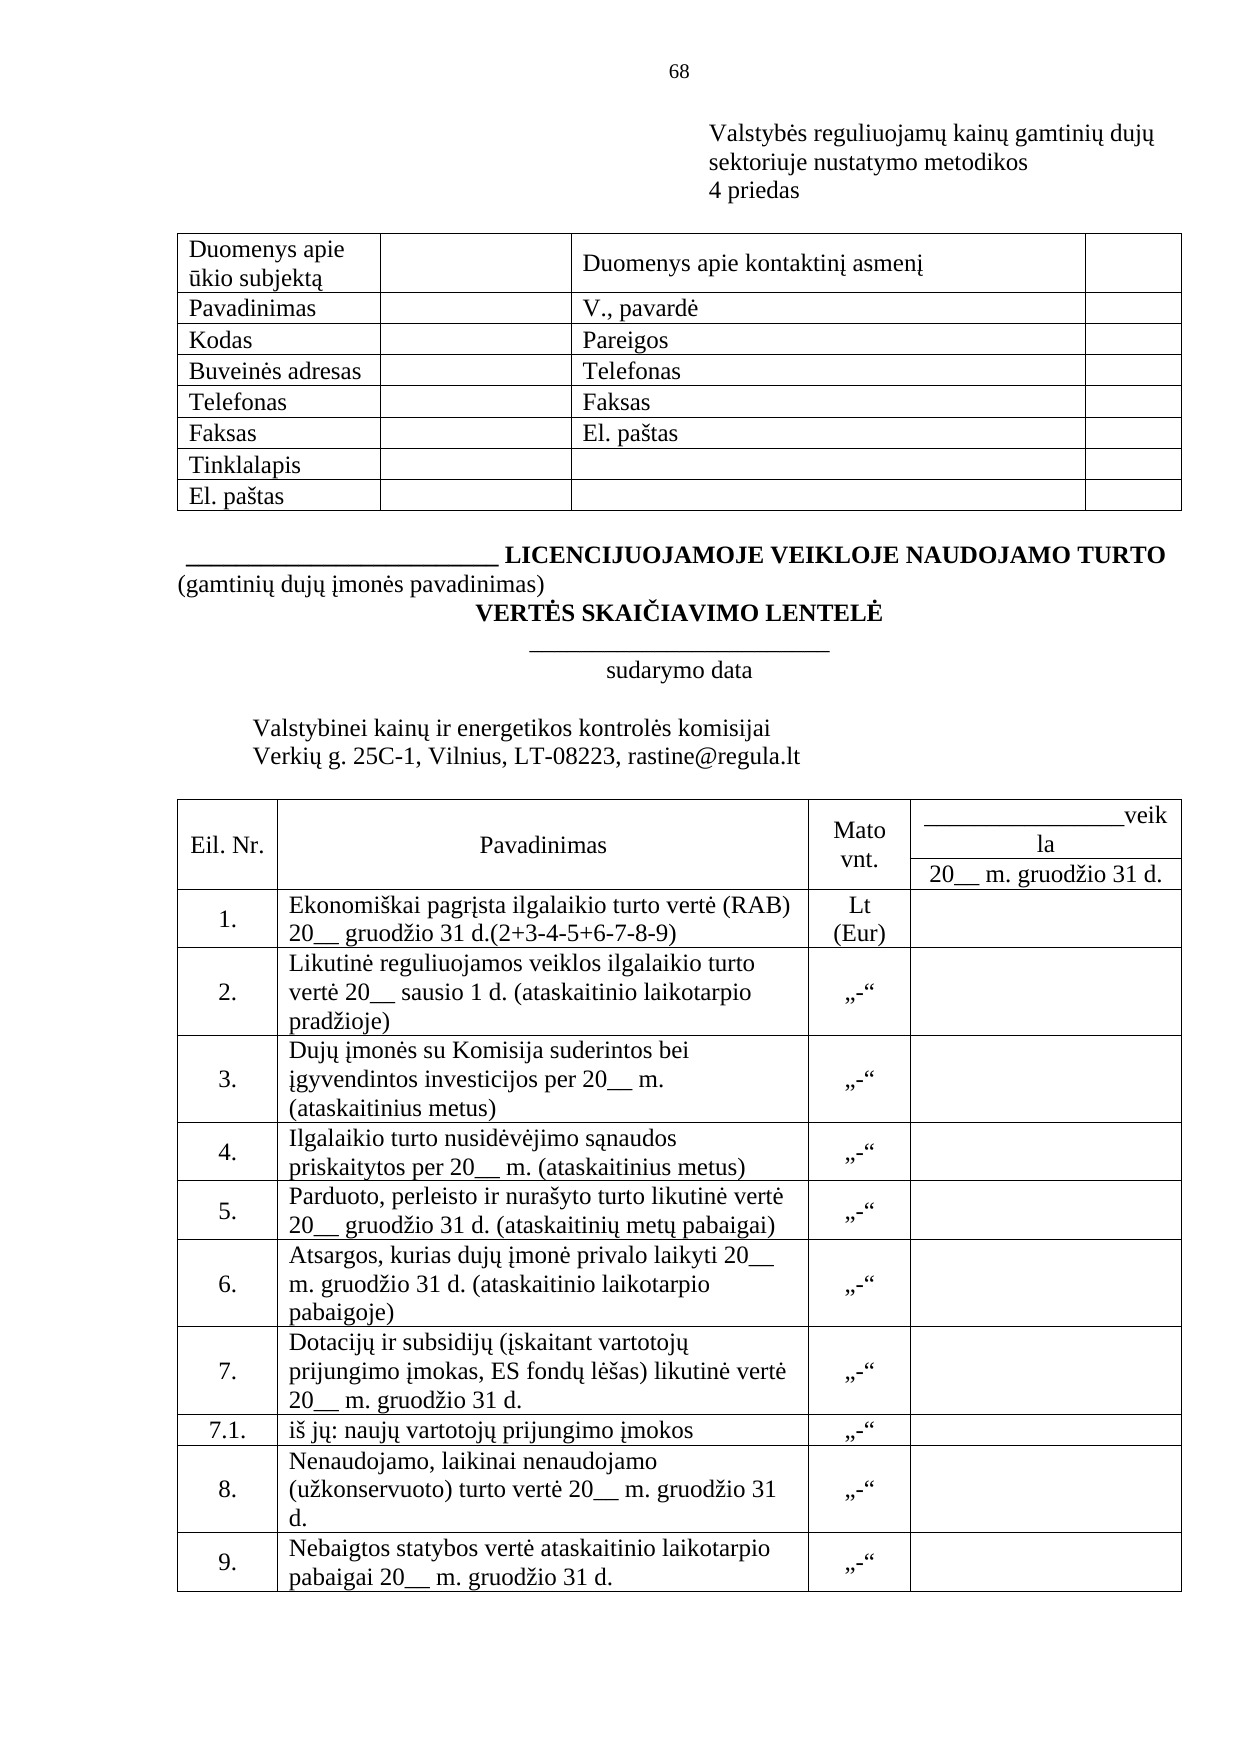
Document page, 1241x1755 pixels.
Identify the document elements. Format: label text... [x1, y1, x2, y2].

table_cell [911, 1036, 1181, 1122]
table_cell „-“ [809, 1123, 910, 1180]
table_cell Atsargos, kurias dujų įmonė privalo laikyti 20__ m. gruodžio 31 d. (ataskaitinio laikotarpio pabaigoje) [278, 1240, 808, 1326]
table_cell Ilgalaikio turto nusidėvėjimo sąnaudos priskaitytos per 20__ m. (ataskaitinius metus) [278, 1123, 808, 1180]
table_cell [1086, 449, 1181, 479]
table_cell „-“ [809, 1327, 910, 1413]
table_cell [381, 355, 571, 385]
table_header Duomenys apie kontaktinį asmenį [572, 234, 1085, 292]
table_cell 2. [178, 948, 277, 1034]
table_cell [911, 1415, 1181, 1445]
text Valstybės reguliuojamų kainų gamtinių dujų [709, 118, 1181, 147]
table_cell [911, 1123, 1181, 1180]
table_cell [381, 480, 571, 510]
text _________________________ LICENCIJUOJAMOJE VEIKLOJE NAUDOJAMO TURTO [177, 540, 1181, 569]
table_cell „-“ [809, 1240, 910, 1326]
table_cell Likutinė reguliuojamos veiklos ilgalaikio turto vertė 20__ sausio 1 d. (ataskaitinio laikotarpio pradžioje) [278, 948, 808, 1034]
table_cell 3. [178, 1036, 277, 1122]
table_header Pavadinimas [278, 800, 808, 889]
table_cell [911, 1533, 1181, 1591]
table_cell [911, 1327, 1181, 1413]
table_cell Tinklalapis [178, 449, 380, 479]
table_cell 5. [178, 1181, 277, 1239]
table_cell iš jų: naujų vartotojų prijungimo įmokos [278, 1415, 808, 1445]
table_cell Nenaudojamo, laikinai nenaudojamo (užkonservuoto) turto vertė 20__ m. gruodžio 31 d. [278, 1446, 808, 1532]
table_cell 9. [178, 1533, 277, 1591]
table_cell 6. [178, 1240, 277, 1326]
table_cell V., pavardė [572, 293, 1085, 323]
text sektoriuje nustatymo metodikos [709, 147, 1181, 176]
table_cell Telefonas [178, 386, 380, 417]
table_header [1086, 234, 1181, 292]
table_cell Lt (Eur) [809, 890, 910, 947]
table_cell „-“ [809, 1446, 910, 1532]
table_cell [1086, 293, 1181, 323]
table_cell [1086, 480, 1181, 510]
text Valstybinei kainų ir energetikos kontrolės komisijai [177, 713, 1181, 741]
table_cell Kodas [178, 324, 380, 354]
table_cell Faksas [572, 386, 1085, 417]
table_cell [381, 386, 571, 417]
table_cell El. paštas [572, 418, 1085, 448]
table_cell [1086, 418, 1181, 448]
table_cell [911, 1181, 1181, 1239]
table_cell Telefonas [572, 355, 1085, 385]
table_cell Faksas [178, 418, 380, 448]
table_cell [1086, 324, 1181, 354]
table_header [381, 234, 571, 292]
table_cell „-“ [809, 1533, 910, 1591]
table_cell „-“ [809, 1181, 910, 1239]
text sudarymo data [177, 655, 1181, 684]
table_cell „-“ [809, 1415, 910, 1445]
table_header Duomenys apie ūkio subjektą [178, 234, 380, 292]
table_cell „-“ [809, 1036, 910, 1122]
table_cell [911, 948, 1181, 1034]
table_cell 7.1. [178, 1415, 277, 1445]
table_cell [572, 480, 1085, 510]
table_cell [911, 1240, 1181, 1326]
table_cell [1086, 386, 1181, 417]
table_cell Pareigos [572, 324, 1085, 354]
table_cell 8. [178, 1446, 277, 1532]
table_cell [381, 293, 571, 323]
table_cell Dotacijų ir subsidijų (įskaitant vartotojų prijungimo įmokas, ES fondų lėšas) likutinė vertė 20__ m. gruodžio 31 d. [278, 1327, 808, 1413]
table_header Mato vnt. [809, 800, 910, 889]
text ________________________ [177, 626, 1181, 655]
table_cell [911, 1446, 1181, 1532]
table_header Eil. Nr. [178, 800, 277, 889]
text 4 priedas [709, 176, 1181, 204]
table_cell 20__ m. gruodžio 31 d. [911, 859, 1181, 889]
table_header ________________veikla [911, 800, 1181, 857]
table_cell Dujų įmonės su Komisija suderintos bei įgyvendintos investicijos per 20__ m. (ataskaitinius metus) [278, 1036, 808, 1122]
table_cell Ekonomiškai pagrįsta ilgalaikio turto vertė (RAB) 20__ gruodžio 31 d.(2+3-4-5+6-7-8-9) [278, 890, 808, 947]
table_cell [381, 449, 571, 479]
table_cell El. paštas [178, 480, 380, 510]
table_cell [1086, 355, 1181, 385]
table_cell 4. [178, 1123, 277, 1180]
table_cell 7. [178, 1327, 277, 1413]
table_cell 1. [178, 890, 277, 947]
table_cell Nebaigtos statybos vertė ataskaitinio laikotarpio pabaigai 20__ m. gruodžio 31 d. [278, 1533, 808, 1591]
text Verkių g. 25C-1, Vilnius, LT-08223, rastine@regula.lt [177, 741, 1181, 770]
table_cell „-“ [809, 948, 910, 1034]
table_cell [381, 324, 571, 354]
table_cell [381, 418, 571, 448]
table_cell Buveinės adresas [178, 355, 380, 385]
table_cell Parduoto, perleisto ir nurašyto turto likutinė vertė 20__ gruodžio 31 d. (ataskaitinių metų pabaigai) [278, 1181, 808, 1239]
table_cell Pavadinimas [178, 293, 380, 323]
text (gamtinių dujų įmonės pavadinimas) [177, 569, 1181, 598]
text VERTĖS SKAIČIAVIMO LENTELĖ [177, 598, 1181, 626]
table_cell [572, 449, 1085, 479]
table_cell [911, 890, 1181, 947]
